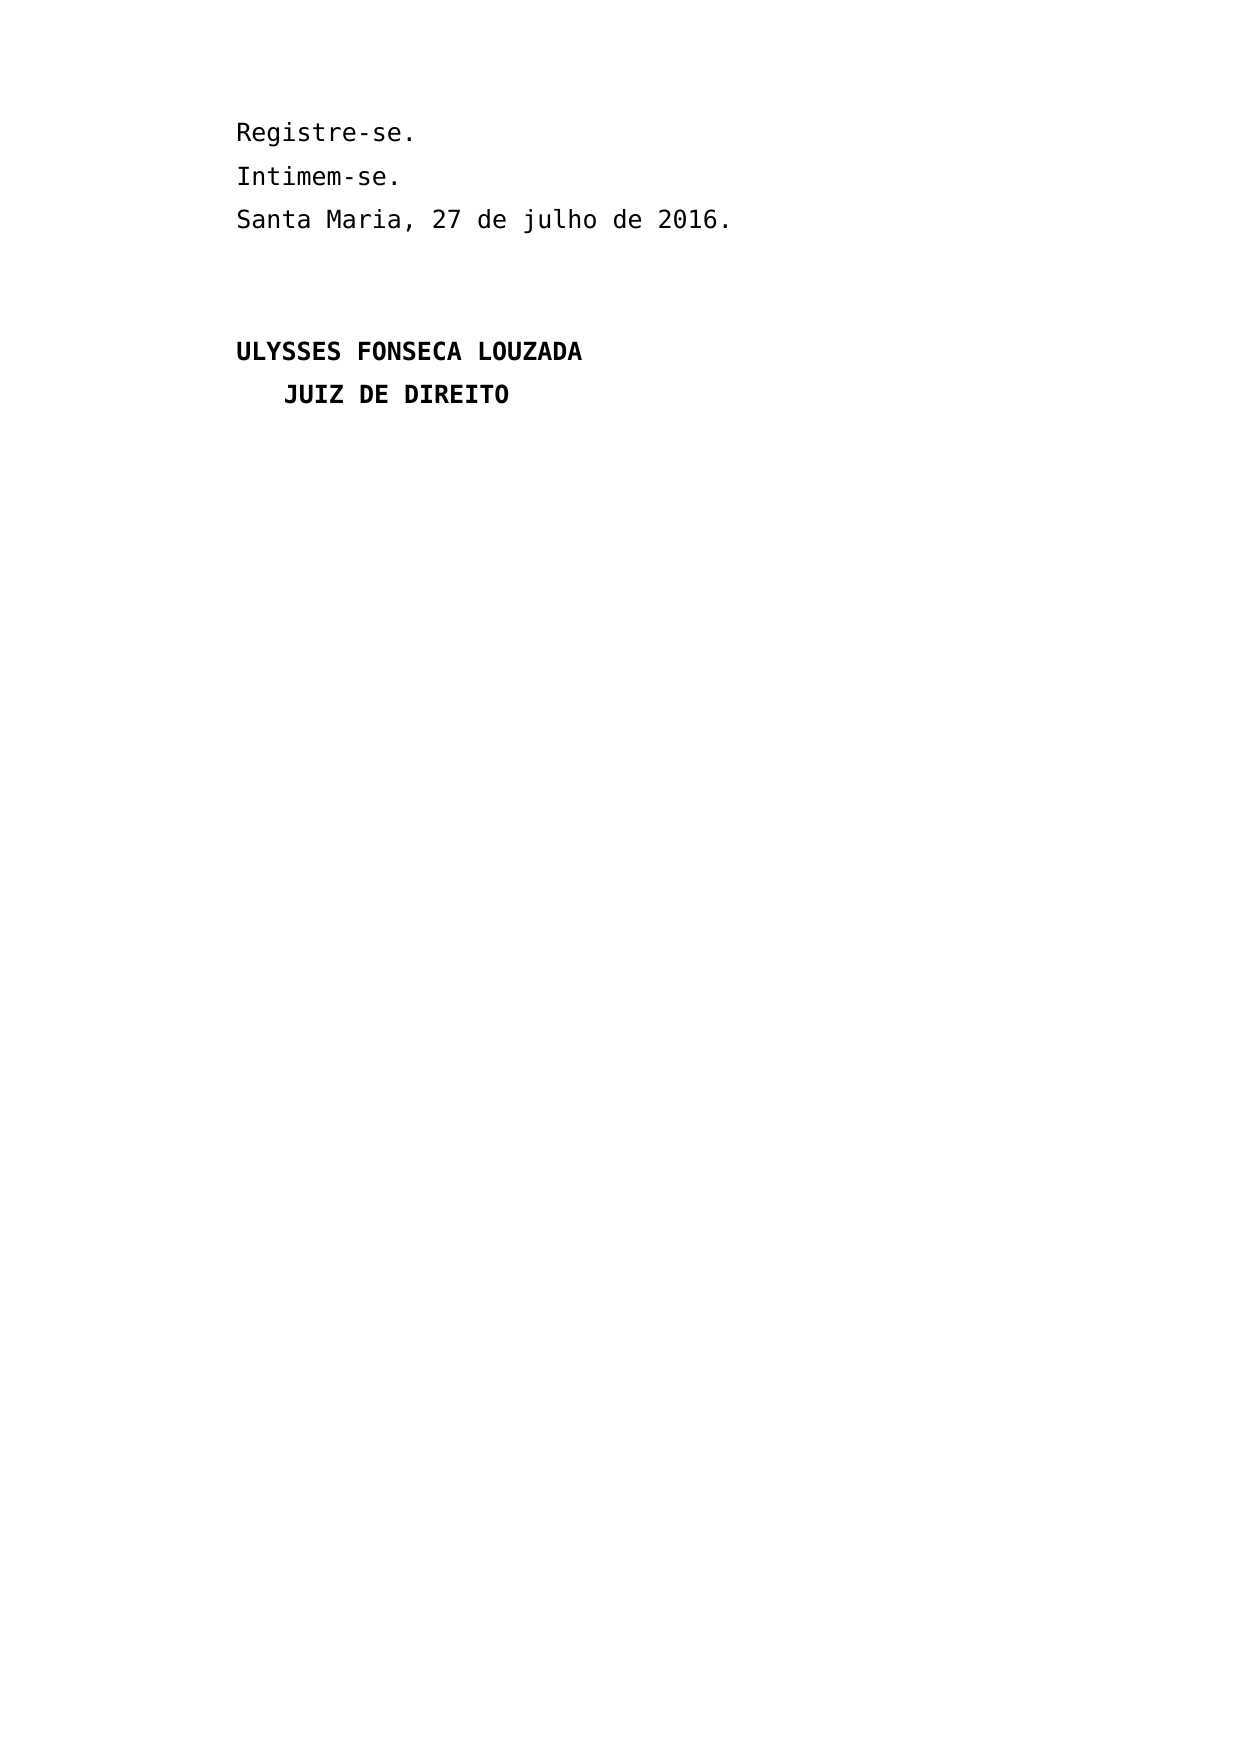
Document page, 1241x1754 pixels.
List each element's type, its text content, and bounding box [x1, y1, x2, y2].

text Intimem-se. [118, 162, 1122, 191]
text JUIZ DE DIREITO [118, 381, 1122, 410]
text ULYSSES FONSECA LOUZADA [118, 337, 1122, 366]
text Santa Maria, 27 de julho de 2016. [118, 206, 1122, 235]
text Registre-se. [118, 118, 1122, 147]
